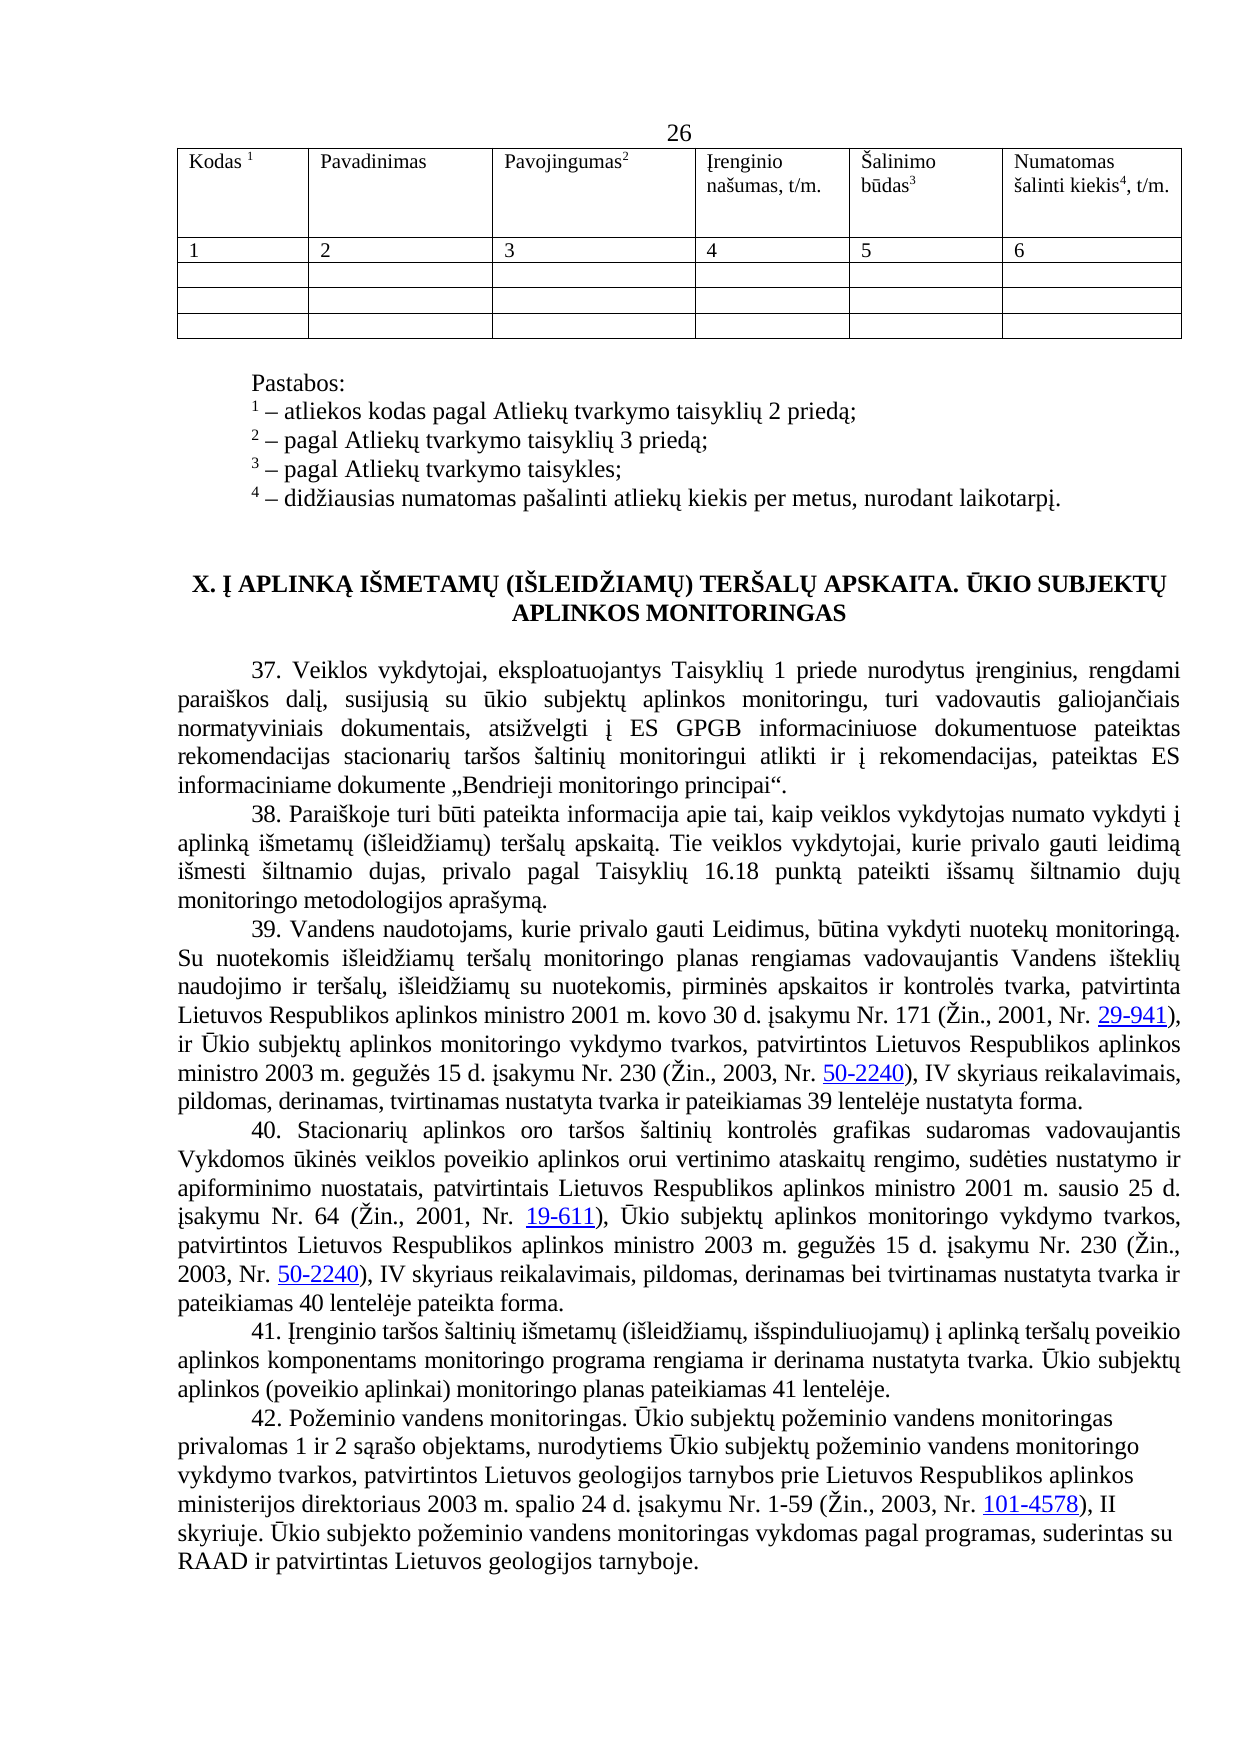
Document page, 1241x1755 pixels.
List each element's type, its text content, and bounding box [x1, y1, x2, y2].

table_cell [493, 314, 695, 338]
table_cell [696, 314, 849, 338]
table_cell [178, 263, 308, 287]
text 3 – pagal Atliekų tvarkymo taisykles; [177, 454, 1181, 483]
table_cell 4 [696, 238, 849, 262]
table_cell [850, 288, 1002, 313]
table_cell 3 [493, 238, 695, 262]
table_cell Numatomas šalinti kiekis4, t/m. [1003, 149, 1181, 237]
table_cell [1003, 263, 1181, 287]
table_cell [696, 288, 849, 313]
table_cell [178, 314, 308, 338]
text 40. Stacionarių aplinkos oro taršos šaltinių kontrolės grafikas sudaromas vadovaujantis Vykdomos ūkinės veiklos poveikio aplinkos orui vertinimo ataskaitų rengimo, sudėties nustatymo ir apiforminimo nuostatais, patvirtintais Lietuvos Respublikos aplinkos ministro 2001 m. sausio 25 d. įsakymu Nr. 64 (Žin., 2001, Nr. 19-611), Ūkio subjektų aplinkos monitoringo vykdymo tvarkos, patvirtintos Lietuvos Respublikos aplinkos ministro 2003 m. gegužės 15 d. įsakymu Nr. 230 (Žin., 2003, Nr. 50-2240), IV skyriaus reikalavimais, pildomas, derinamas bei tvirtinamas nustatyta tvarka ir pateikiamas 40 lentelėje pateikta forma. [177, 1115, 1181, 1316]
table_cell 1 [178, 238, 308, 262]
text X. Į APLINKĄ IŠMETAMŲ (IŠLEIDŽIAMŲ) TERŠALŲ APSKAITA. ŪKIO SUBJEKTŲ APLINKOS MONITORINGAS [177, 569, 1181, 626]
table_cell Įrenginio našumas, t/m. [696, 149, 849, 237]
table_cell [850, 263, 1002, 287]
text 42. Požeminio vandens monitoringas. Ūkio subjektų požeminio vandens monitoringas privalomas 1 ir 2 sąrašo objektams, nurodytiems Ūkio subjektų požeminio vandens monitoringo vykdymo tvarkos, patvirtintos Lietuvos geologijos tarnybos prie Lietuvos Respublikos aplinkos ministerijos direktoriaus 2003 m. spalio 24 d. įsakymu Nr. 1-59 (Žin., 2003, Nr. 101-4578), II skyriuje. Ūkio subjekto požeminio vandens monitoringas vykdomas pagal programas, suderintas su RAAD ir patvirtintas Lietuvos geologijos tarnyboje. [177, 1403, 1181, 1575]
text 4 – didžiausias numatomas pašalinti atliekų kiekis per metus, nurodant laikotarpį. [177, 483, 1181, 511]
text 2 – pagal Atliekų tvarkymo taisyklių 3 priedą; [177, 425, 1181, 454]
table_cell [493, 288, 695, 313]
table_cell [1003, 288, 1181, 313]
table_cell [493, 263, 695, 287]
table_cell [850, 314, 1002, 338]
text 1 – atliekos kodas pagal Atliekų tvarkymo taisyklių 2 priedą; [177, 396, 1181, 425]
table_cell [309, 263, 492, 287]
table_cell Kodas 1 [178, 149, 308, 237]
table_cell [309, 314, 492, 338]
text 41. Įrenginio taršos šaltinių išmetamų (išleidžiamų, išspinduliuojamų) į aplinką teršalų poveikio aplinkos komponentams monitoringo programa rengiama ir derinama nustatyta tvarka. Ūkio subjektų aplinkos (poveikio aplinkai) monitoringo planas pateikiamas 41 lentelėje. [177, 1316, 1181, 1403]
text 38. Paraiškoje turi būti pateikta informacija apie tai, kaip veiklos vykdytojas numato vykdyti į aplinką išmetamų (išleidžiamų) teršalų apskaitą. Tie veiklos vykdytojai, kurie privalo gauti leidimą išmesti šiltnamio dujas, privalo pagal Taisyklių 16.18 punktą pateikti išsamų šiltnamio dujų monitoringo metodologijos aprašymą. [177, 799, 1181, 914]
text 39. Vandens naudotojams, kurie privalo gauti Leidimus, būtina vykdyti nuotekų monitoringą. Su nuotekomis išleidžiamų teršalų monitoringo planas rengiamas vadovaujantis Vandens išteklių naudojimo ir teršalų, išleidžiamų su nuotekomis, pirminės apskaitos ir kontrolės tvarka, patvirtinta Lietuvos Respublikos aplinkos ministro 2001 m. kovo 30 d. įsakymu Nr. 171 (Žin., 2001, Nr. 29-941), ir Ūkio subjektų aplinkos monitoringo vykdymo tvarkos, patvirtintos Lietuvos Respublikos aplinkos ministro 2003 m. gegužės 15 d. įsakymu Nr. 230 (Žin., 2003, Nr. 50-2240), IV skyriaus reikalavimais, pildomas, derinamas, tvirtinamas nustatyta tvarka ir pateikiamas 39 lentelėje nustatyta forma. [177, 914, 1181, 1115]
table_cell Šalinimo būdas3 [850, 149, 1002, 237]
text 37. Veiklos vykdytojai, eksploatuojantys Taisyklių 1 priede nurodytus įrenginius, rengdami paraiškos dalį, susijusią su ūkio subjektų aplinkos monitoringu, turi vadovautis galiojančiais normatyviniais dokumentais, atsižvelgti į ES GPGB informaciniuose dokumentuose pateiktas rekomendacijas stacionarių taršos šaltinių monitoringui atlikti ir į rekomendacijas, pateiktas ES informaciniame dokumente „Bendrieji monitoringo principai“. [177, 655, 1181, 799]
table_cell [178, 288, 308, 313]
table_cell [696, 263, 849, 287]
table_cell [309, 288, 492, 313]
table_cell [1003, 314, 1181, 338]
table_cell Pavadinimas [309, 149, 492, 237]
text Pastabos: [177, 368, 1181, 396]
table_cell 2 [309, 238, 492, 262]
table_cell 6 [1003, 238, 1181, 262]
table_cell Pavojingumas2 [493, 149, 695, 237]
table_cell 5 [850, 238, 1002, 262]
